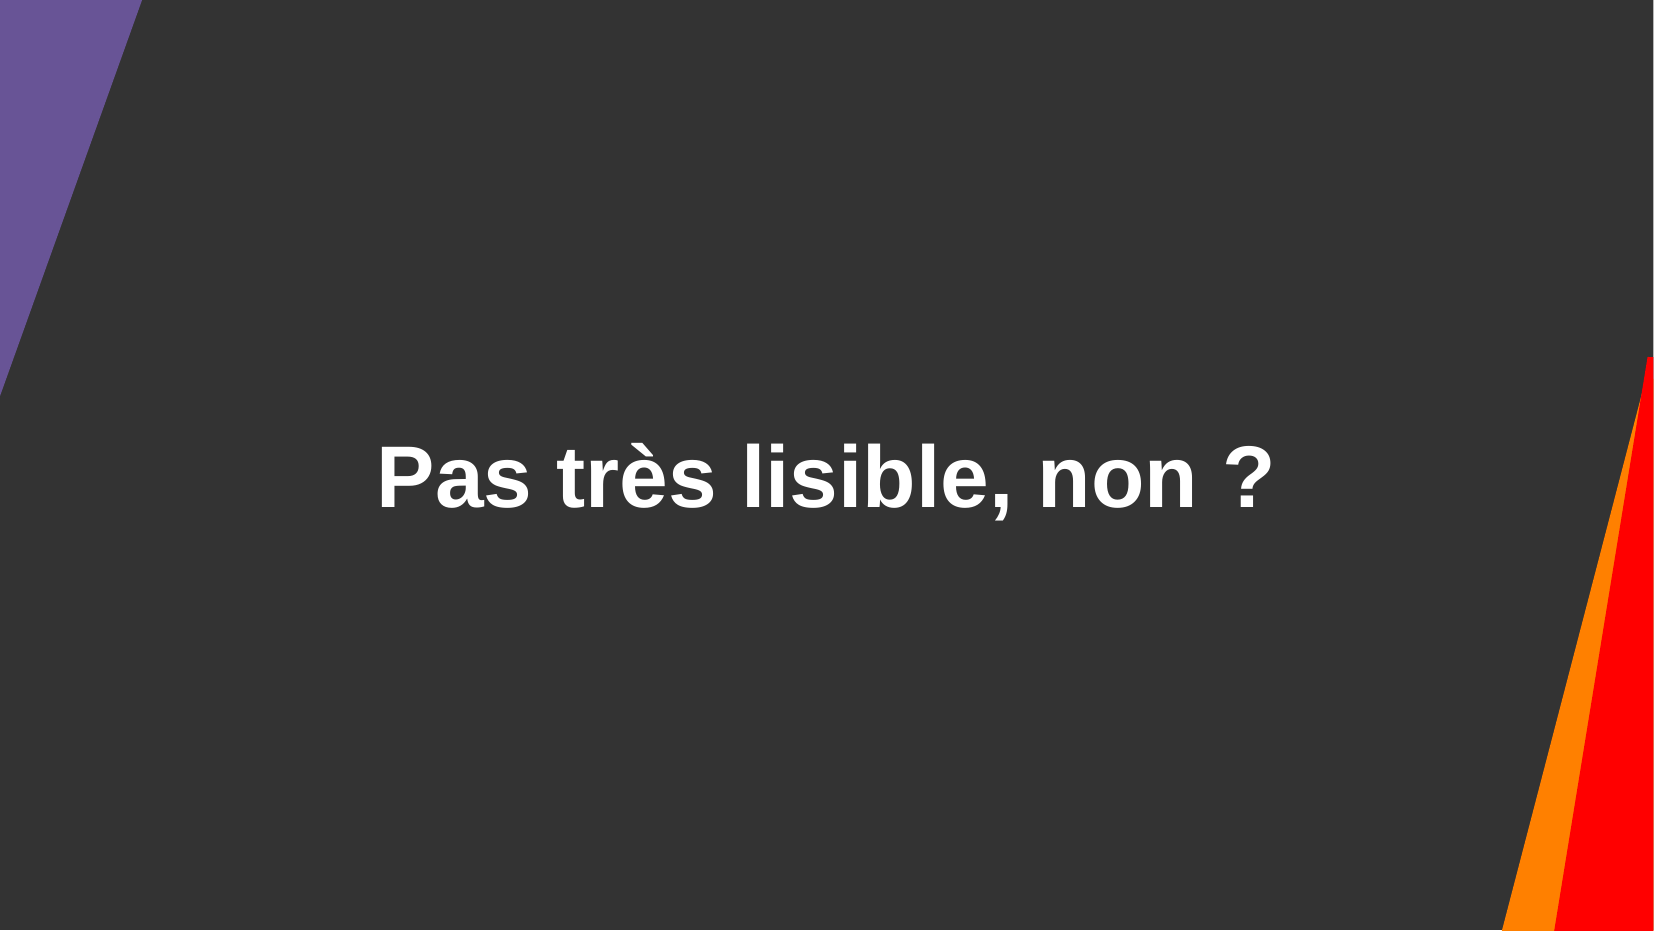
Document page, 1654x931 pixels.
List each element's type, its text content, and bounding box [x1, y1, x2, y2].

text_box [0, 0, 143, 397]
text_box [1501, 356, 1654, 931]
title Pas très lisible, non ? [31, 428, 1622, 527]
